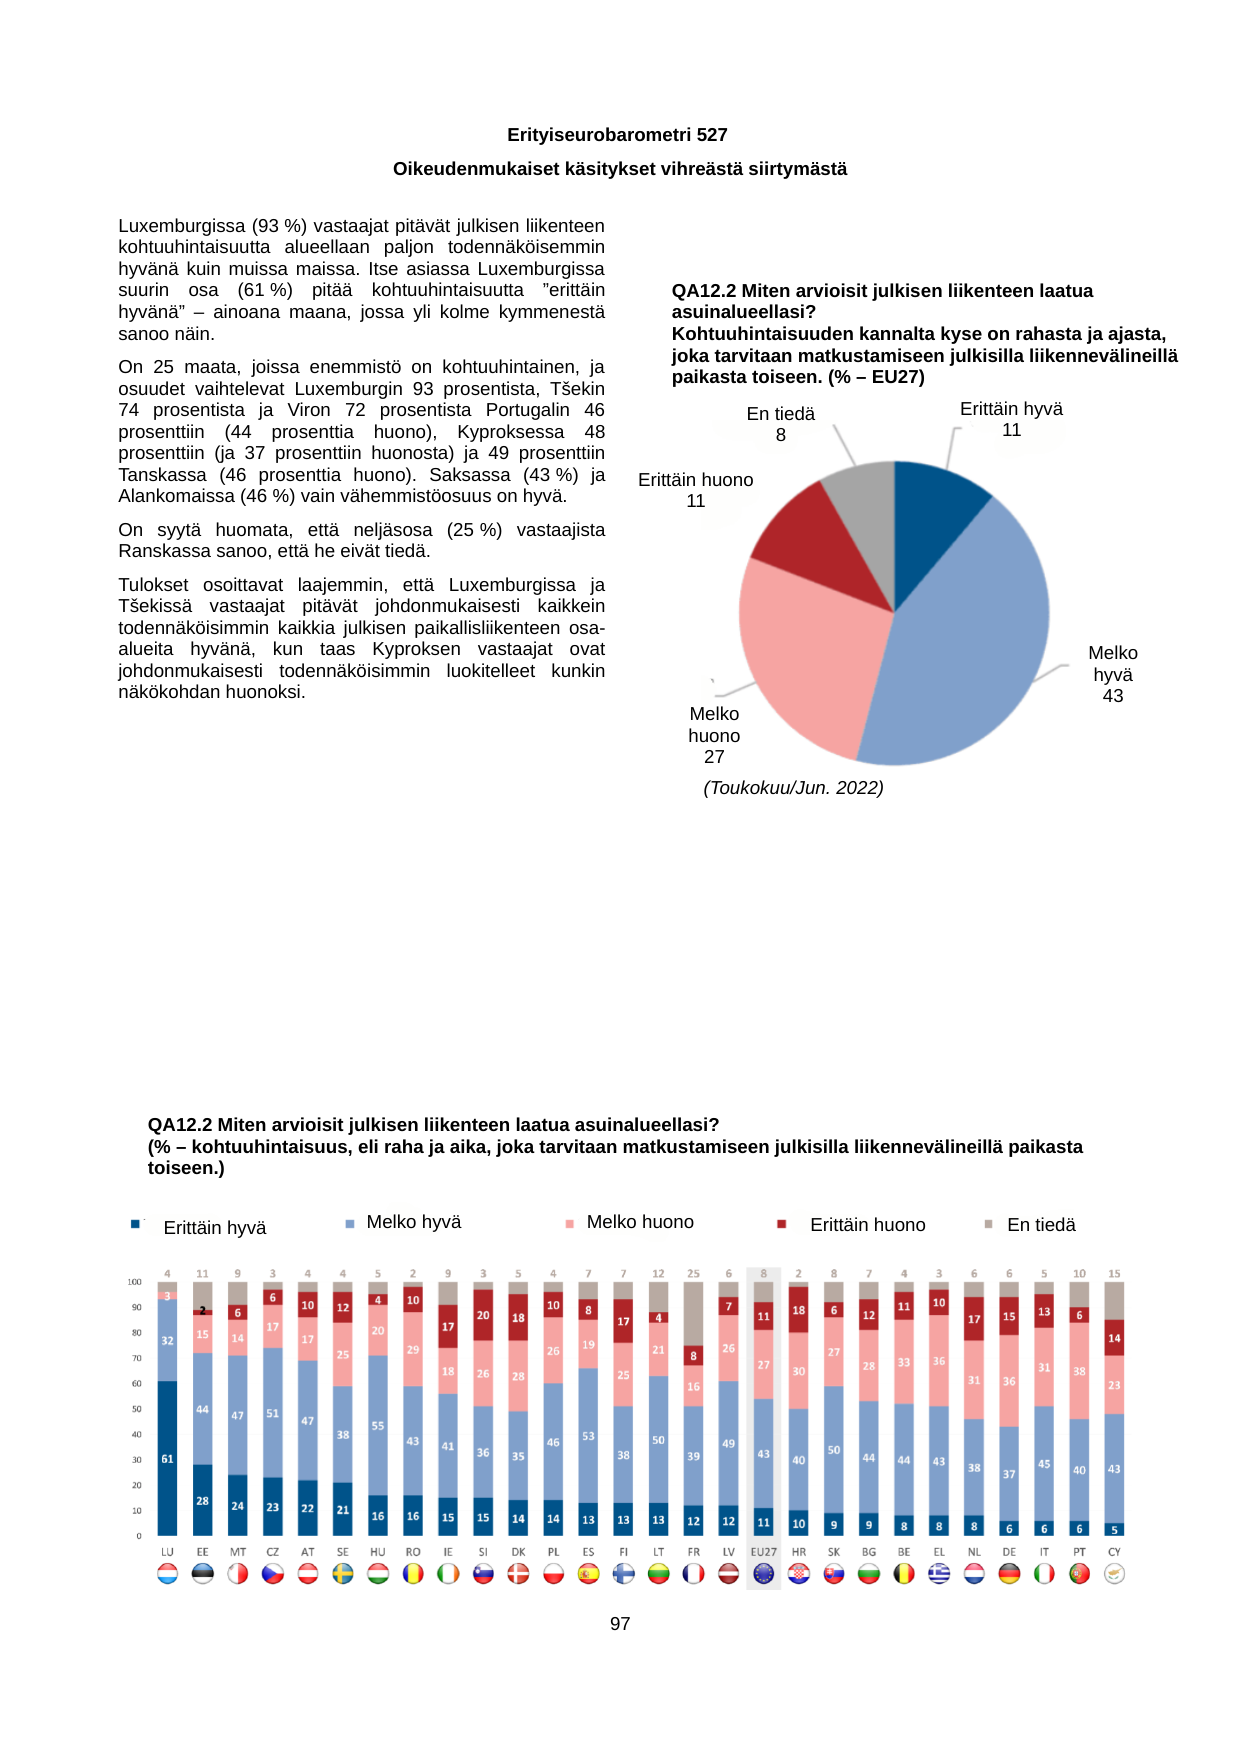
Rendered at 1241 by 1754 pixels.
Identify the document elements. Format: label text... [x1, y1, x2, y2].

picture [701, 420, 1075, 771]
picture [120, 1256, 1134, 1590]
text On syytä huomata, että neljäsosa (25 %) vastaajista Ranskassa sanoo, että he eivät tiedä. [118, 518, 605, 562]
text Tulokset osoittavat laajemmin, että Luxemburgissa ja Tšekissä vastaajat pitävät johdonmukaisesti kaikkein todennäköisimmin kaikkia julkisen paikallisliikenteen osa-alueita hyvänä, kun taas Kyproksen vastaajat ovat johdonmukaisesti todennäköisimmin luokitelleet kunkin näkökohdan huonoksi. [118, 573, 605, 703]
picture [114, 1202, 1074, 1242]
text On 25 maata, joissa enemmistö on kohtuuhintainen, ja osuudet vaihtelevat Luxemburgin 93 prosentista, Tšekin 74 prosentista ja Viron 72 prosentista Portugalin 46 prosenttiin (44 prosenttia huono), Kyproksessa 48 prosenttiin (ja 37 prosenttiin huonosta) ja 49 prosenttiin Tanskassa (46 prosenttia huono). Saksassa (43 %) ja Alankomaissa (46 %) vain vähemmistöosuus on hyvä. [118, 356, 605, 507]
text Luxemburgissa (93 %) vastaajat pitävät julkisen liikenteen kohtuuhintaisuutta alueellaan paljon todennäköisemmin hyvänä kuin muissa maissa. Itse asiassa Luxemburgissa suurin osa (61 %) pitää kohtuuhintaisuutta ”erittäin hyvänä” – ainoana maana, jossa yli kolme kymmenestä sanoo näin. [118, 214, 605, 344]
